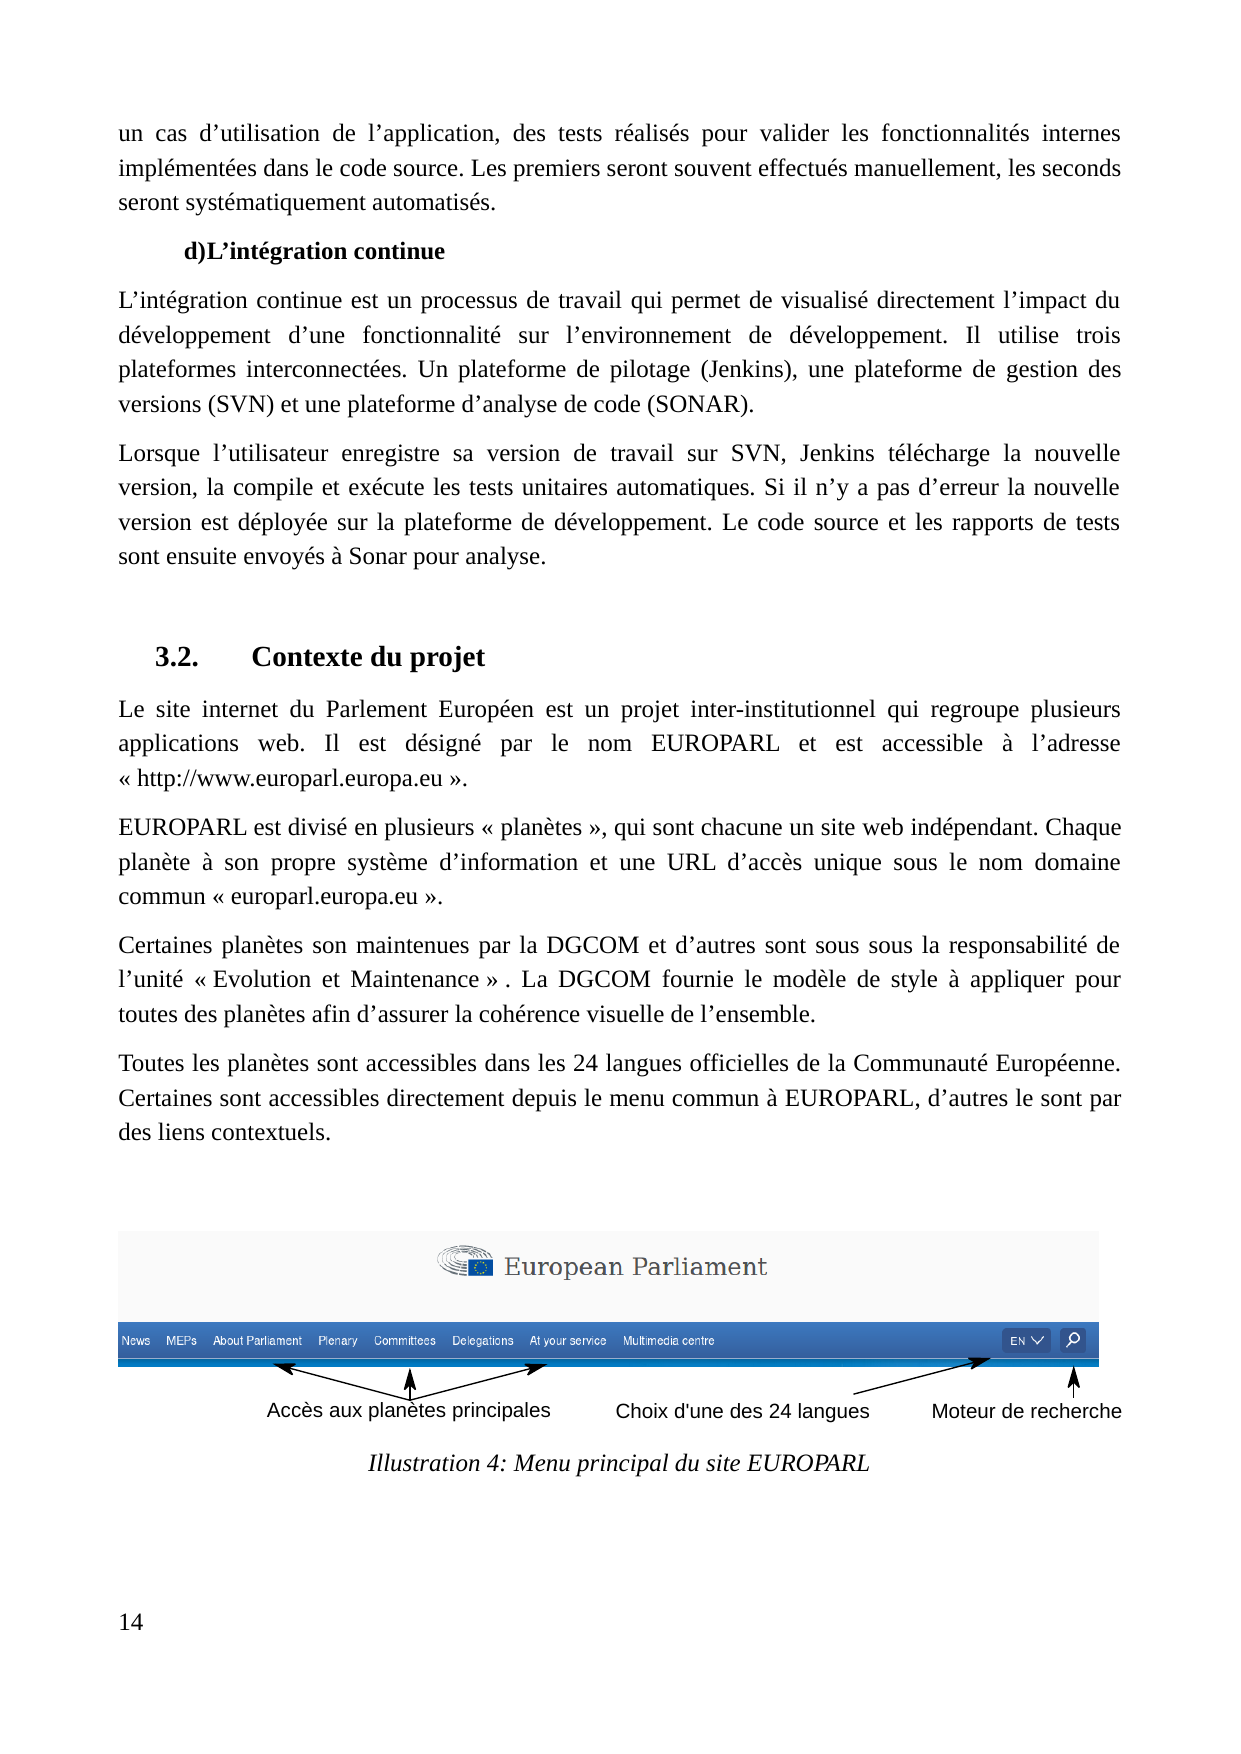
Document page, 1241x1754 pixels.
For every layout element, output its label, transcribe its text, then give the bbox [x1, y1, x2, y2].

text L’intégration continue est un processus de travail qui permet de visualisé directement l’impact du développement d’une fonctionnalité sur l’environnement de développement. Il utilise trois plateformes interconnectées. Un plateforme de pilotage (Jenkins), une plateforme de gestion des versions (SVN) et une plateforme d’analyse de code (SONAR). [118, 285, 1122, 417]
text Toutes les planètes sont accessibles dans les 24 langues officielles de la Communauté Européenne. Certaines sont accessibles directement depuis le menu commun à EUROPARL, d’autres le sont par des liens contextuels. [118, 1048, 1122, 1146]
subtitle L’intégration continue [177, 236, 1122, 265]
text Lorsque l’utilisateur enregistre sa version de travail sur SVN, Jenkins télécharge la nouvelle version, la compile et exécute les tests unitaires automatiques. Si il n’y a pas d’erreur la nouvelle version est déployée sur la plateforme de développement. Le code source et les rapports de tests sont ensuite envoyés à Sonar pour analyse. [118, 438, 1122, 570]
subtitle Contexte du projet [148, 639, 1122, 673]
text Le site internet du Parlement Européen est un projet inter-institutionnel qui regroupe plusieurs applications web. Il est désigné par le nom EUROPARL et est accessible à l’adresse « http://www.europarl.europa.eu ». [118, 694, 1122, 792]
text EUROPARL est divisé en plusieurs « planètes », qui sont chacune un site web indépendant. Chaque planète à son propre système d’information et une URL d’accès unique sous le nom domaine commun « europarl.europa.eu ». [118, 812, 1122, 910]
text un cas d’utilisation de l’application, des tests réalisés pour valider les fonctionnalités internes implémentées dans le code source. Les premiers seront souvent effectués manuellement, les seconds seront systématiquement automatisés. [118, 118, 1122, 216]
text Certaines planètes son maintenues par la DGCOM et d’autres sont sous sous la responsabilité de l’unité « Evolution et Maintenance » . La DGCOM fournie le modèle de style à appliquer pour toutes des planètes afin d’assurer la cohérence visuelle de l’ensemble. [118, 930, 1122, 1028]
text Illustration 4: Menu principal du site EUROPARL [118, 1228, 1122, 1476]
